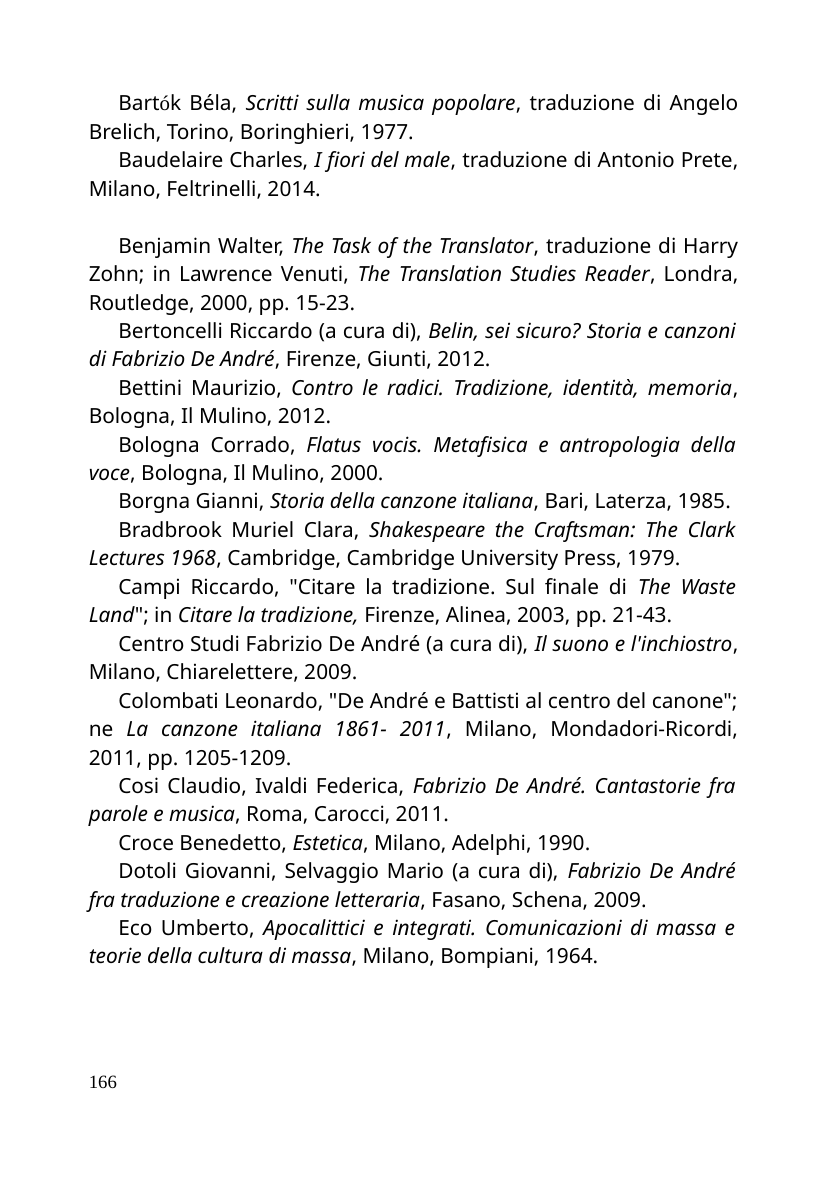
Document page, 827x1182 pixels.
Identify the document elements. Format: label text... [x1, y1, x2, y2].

text Campi Riccardo, "Citare la tradizione. Sul finale di The Waste Land"; in Citare la tradizione, Firenze, Alinea, 2003, pp. 21-43. [88, 572, 738, 629]
text Borgna Gianni, Storia della canzone italiana, Bari, Laterza, 1985. [88, 487, 738, 515]
text Bettini Maurizio, Contro le radici. Tradizione, identità, memoria, Bologna, Il Mulino, 2012. [88, 373, 738, 430]
text Benjamin Walter, The Task of the Translator, traduzione di Harry Zohn; in Lawrence Venuti, The Translation Studies Reader, Londra, Routledge, 2000, pp. 15-23. [88, 231, 738, 316]
text Bertoncelli Riccardo (a cura di), Belin, sei sicuro? Storia e canzoni di Fabrizio De André, Firenze, Giunti, 2012. [88, 316, 738, 373]
text Bologna Corrado, Flatus vocis. Metafisica e antropologia della voce, Bologna, Il Mulino, 2000. [88, 430, 738, 487]
text Cosi Claudio, Ivaldi Federica, Fabrizio De André. Cantastorie fra parole e musica, Roma, Carocci, 2011. [88, 771, 738, 828]
text Colombati Leonardo, "De André e Battisti al centro del canone"; ne La canzone italiana 1861- 2011, Milano, Mondadori-Ricordi, 2011, pp. 1205-1209. [88, 686, 738, 771]
text Centro Studi Fabrizio De André (a cura di), Il suono e l'inchiostro, Milano, Chiarelettere, 2009. [88, 629, 738, 686]
text Bradbrook Muriel Clara, Shakespeare the Craftsman: The Clark Lectures 1968, Cambridge, Cambridge University Press, 1979. [88, 515, 738, 572]
text Bartók Béla, Scritti sulla musica popolare, traduzione di Angelo Brelich, Torino, Boringhieri, 1977. [88, 88, 738, 145]
text Dotoli Giovanni, Selvaggio Mario (a cura di), Fabrizio De André fra traduzione e creazione letteraria, Fasano, Schena, 2009. [88, 856, 738, 913]
text Eco Umberto, Apocalittici e integrati. Comunicazioni di massa e teorie della cultura di massa, Milano, Bompiani, 1964. [88, 913, 738, 970]
text Croce Benedetto, Estetica, Milano, Adelphi, 1990. [88, 828, 738, 856]
text Baudelaire Charles, I fiori del male, traduzione di Antonio Prete, Milano, Feltrinelli, 2014. [88, 145, 738, 202]
